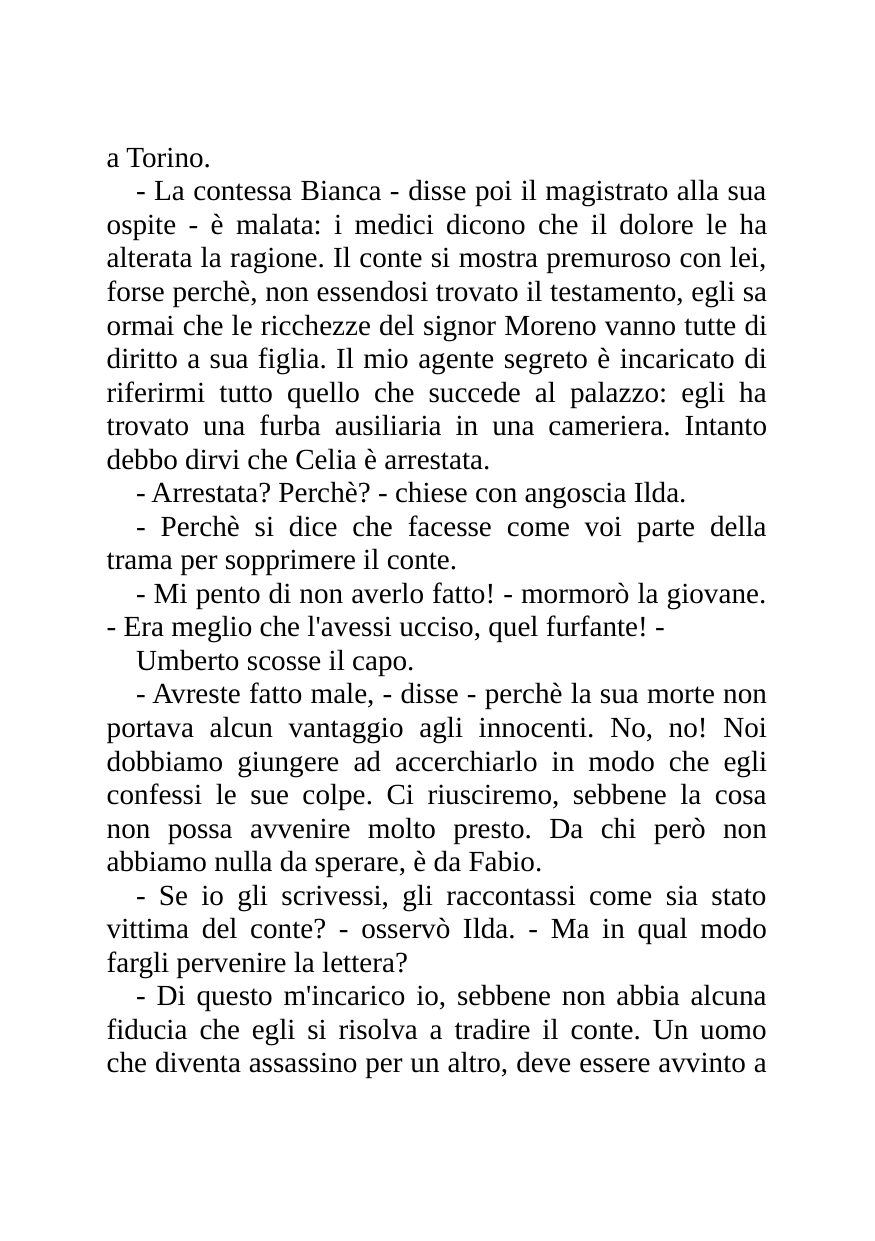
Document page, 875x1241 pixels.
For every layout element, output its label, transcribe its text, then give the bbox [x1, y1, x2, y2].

text a Torino. [106, 140, 768, 173]
text - Mi pento di non averlo fatto! - mormorò la giovane. - Era meglio che l'avessi ucciso, quel furfante! - [106, 576, 768, 643]
text - Di questo m'incarico io, sebbene non abbia alcuna fiducia che egli si risolva a tradire il conte. Un uomo che diventa assassino per un altro, deve essere avvinto a [106, 978, 768, 1079]
text - Se io gli scrivessi, gli raccontassi come sia stato vittima del conte? - osservò Ilda. - Ma in qual modo fargli pervenire la lettera? [106, 878, 768, 978]
text Umberto scosse il capo. [106, 643, 768, 677]
text - La contessa Bianca - disse poi il magistrato alla sua ospite - è malata: i medici dicono che il dolore le ha alterata la ragione. Il conte si mostra premuroso con lei, forse perchè, non essendosi trovato il testamento, egli sa ormai che le ricchezze del signor Moreno vanno tutte di diritto a sua figlia. Il mio agente segreto è incaricato di riferirmi tutto quello che succede al palazzo: egli ha trovato una furba ausiliaria in una cameriera. Intanto debbo dirvi che Celia è arrestata. [106, 173, 768, 475]
text - Perchè si dice che facesse come voi parte della trama per sopprimere il conte. [106, 509, 768, 576]
text - Arrestata? Perchè? - chiese con angoscia Ilda. [106, 475, 768, 509]
text - Avreste fatto male, - disse - perchè la sua morte non portava alcun vantaggio agli innocenti. No, no! Noi dobbiamo giungere ad accerchiarlo in modo che egli confessi le sue colpe. Ci riusciremo, sebbene la cosa non possa avvenire molto presto. Da chi però non abbiamo nulla da sperare, è da Fabio. [106, 677, 768, 878]
